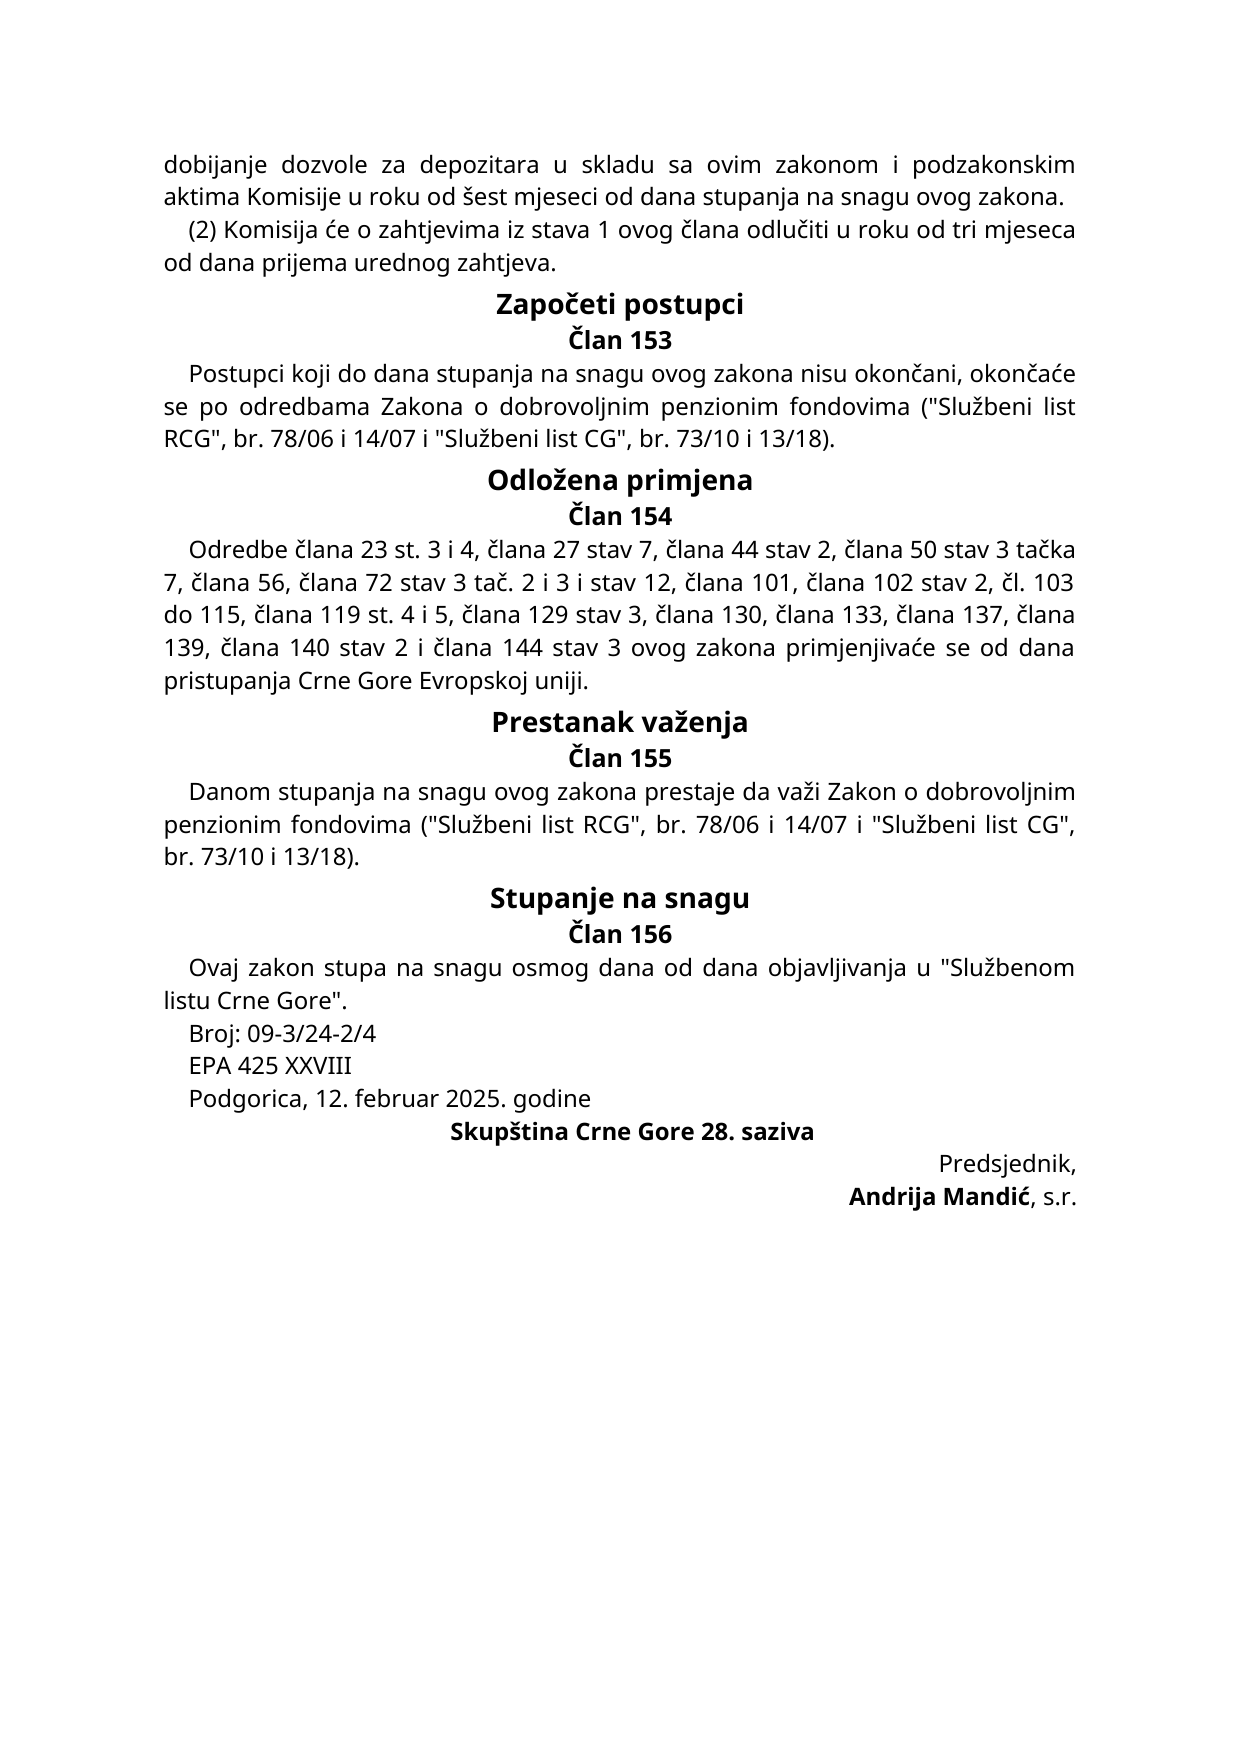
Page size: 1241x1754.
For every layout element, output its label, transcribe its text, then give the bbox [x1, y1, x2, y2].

text Član 154 [148, 499, 1093, 533]
text Odložena primjena [148, 461, 1093, 499]
text EPA 425 XXVIII [163, 1049, 1077, 1082]
text Član 155 [148, 741, 1093, 775]
text (2) Komisija će o zahtjevima iz stava 1 ovog člana odlučiti u roku od tri mjeseca od dana prijema urednog zahtjeva. [163, 213, 1077, 278]
text Skupština Crne Gore 28. saziva [163, 1114, 1077, 1147]
text Član 153 [148, 323, 1093, 357]
text Ovaj zakon stupa na snagu osmog dana od dana objavljivanja u "Službenom listu Crne Gore". [163, 951, 1077, 1016]
text Odredbe člana 23 st. 3 i 4, člana 27 stav 7, člana 44 stav 2, člana 50 stav 3 tačka 7, člana 56, člana 72 stav 3 tač. 2 i 3 i stav 12, člana 101, člana 102 stav 2, čl. 103 do 115, člana 119 st. 4 i 5, člana 129 stav 3, člana 130, člana 133, člana 137, člana 139, člana 140 stav 2 i člana 144 stav 3 ovog zakona primjenjivaće se od dana pristupanja Crne Gore Evropskoj uniji. [163, 533, 1077, 696]
text Započeti postupci [148, 284, 1093, 323]
text Andrija Mandić, s.r. [163, 1179, 1077, 1212]
text Danom stupanja na snagu ovog zakona prestaje da važi Zakon o dobrovoljnim penzionim fondovima ("Službeni list RCG", br. 78/06 i 14/07 i "Službeni list CG", br. 73/10 i 13/18). [163, 775, 1077, 873]
text Prestanak važenja [148, 702, 1093, 741]
text dobijanje dozvole za depozitara u skladu sa ovim zakonom i podzakonskim aktima Komisije u roku od šest mjeseci od dana stupanja na snagu ovog zakona. [163, 148, 1077, 213]
text Predsjednik, [163, 1147, 1077, 1179]
text Podgorica, 12. februar 2025. godine [163, 1082, 1077, 1114]
text Postupci koji do dana stupanja na snagu ovog zakona nisu okončani, okončaće se po odredbama Zakona o dobrovoljnim penzionim fondovima ("Službeni list RCG", br. 78/06 i 14/07 i "Službeni list CG", br. 73/10 i 13/18). [163, 357, 1077, 454]
text Stupanje na snagu [148, 879, 1093, 917]
text Broj: 09-3/24-2/4 [163, 1016, 1077, 1049]
text Član 156 [148, 917, 1093, 951]
